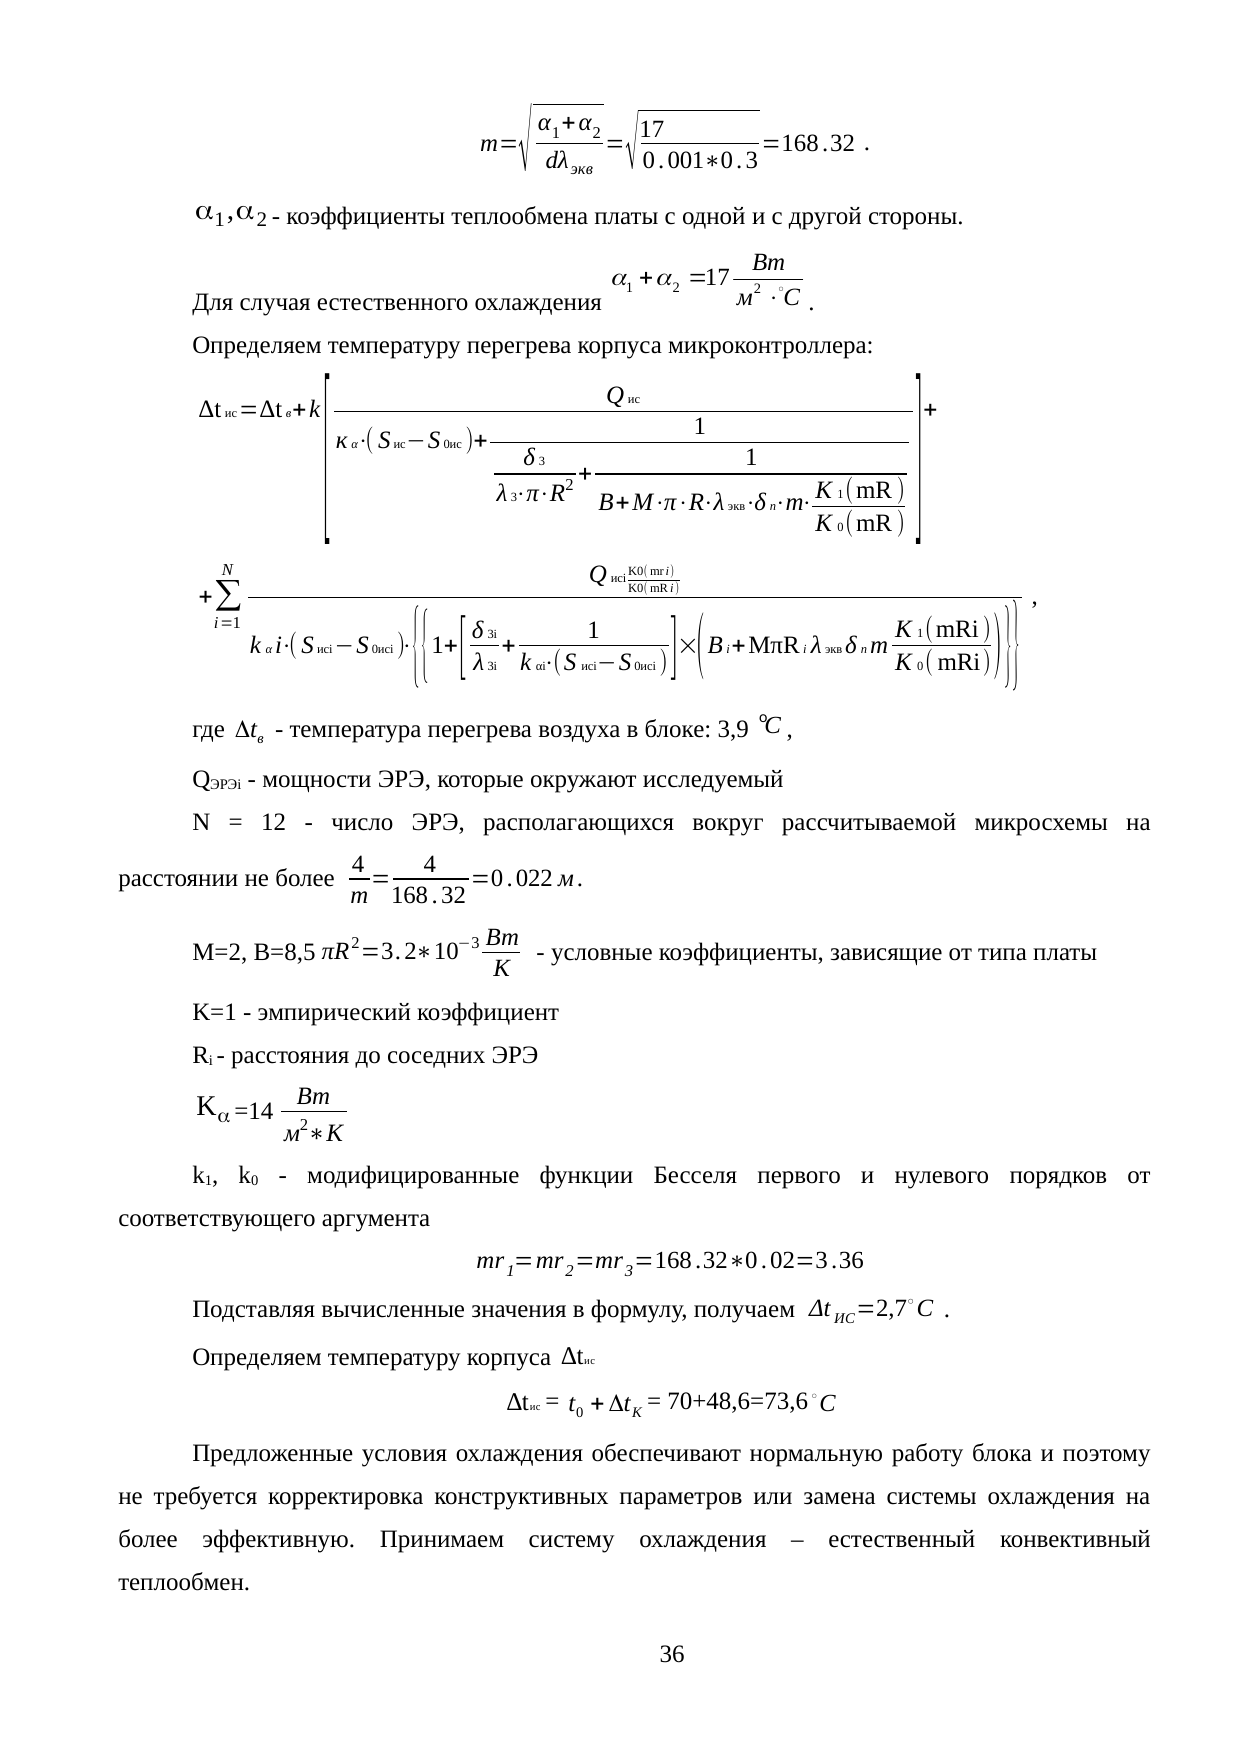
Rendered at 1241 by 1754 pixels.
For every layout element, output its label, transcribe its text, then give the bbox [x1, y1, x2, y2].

text Предложенные условия охлаждения обеспечивают нормальную работу блока и поэтому не требуется корректировка конструктивных параметров или замена системы охлаждения на более эффективную. Принимаем систему охлаждения – естественный конвективный теплообмен. [118, 1438, 1152, 1596]
text k1, k0 - модифицированные функции Бесселя первого и нулевого порядков от соответствующего аргумента [118, 1160, 1152, 1232]
text , [118, 561, 1152, 693]
text Для случая естественного охлаждения . [118, 246, 1152, 316]
text . [118, 102, 1152, 178]
text Определяем температуру корпуса [118, 1341, 1152, 1371]
text = = 70+48,6=73,6 [118, 1385, 1152, 1424]
text M=2, B=8,5 - условные коэффициенты, зависящие от типа платы [118, 923, 1152, 982]
text - коэффициенты теплообмена платы с одной и с другой стороны. [118, 193, 1152, 232]
text =14 [118, 1083, 1152, 1146]
text QЭРЭi - мощности ЭРЭ, которые окружают исследуемый [118, 764, 1152, 793]
text Определяем температуру перегрева корпуса микроконтроллера: [118, 330, 1152, 359]
text K=1 - эмпирический коэффициент [118, 997, 1152, 1026]
text Ri - расстояния до соседних ЭРЭ [118, 1040, 1152, 1069]
text N = 12 - число ЭРЭ, располагающихся вокруг рассчитываемой микросхемы на расстоянии не более [118, 807, 1152, 909]
text где - температура перегрева воздуха в блоке: 3,9 , [118, 707, 1152, 749]
text Подставляя вычисленные значения в формулу, получаем . [118, 1294, 1152, 1327]
